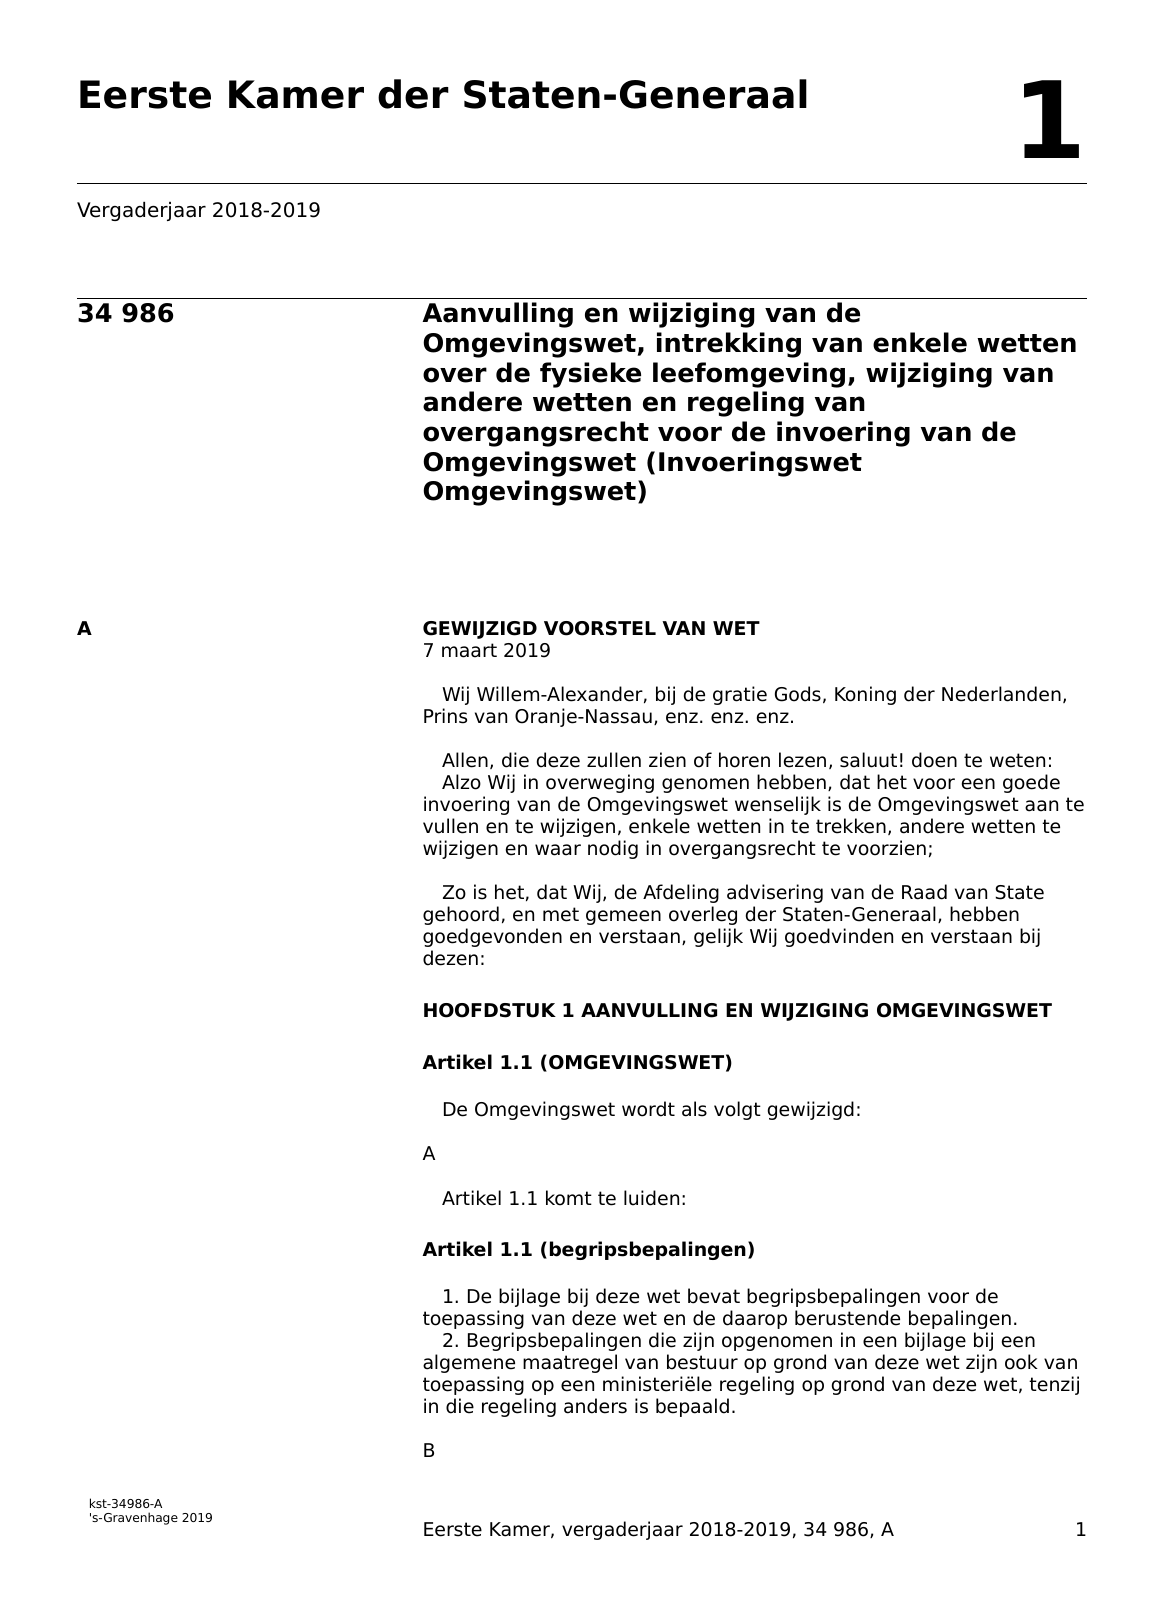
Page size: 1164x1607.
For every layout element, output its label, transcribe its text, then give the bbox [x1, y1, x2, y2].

text 1. De bijlage bij deze wet bevat begripsbepalingen voor de toepassing van deze wet en de daarop berustende bepalingen. [422, 1286, 1087, 1330]
text 's-Gravenhage 2019 [88, 1511, 323, 1525]
text 2. Begripsbepalingen die zijn opgenomen in een bijlage bij een algemene maatregel van bestuur op grond van deze wet zijn ook van toepassing op een ministeriële regeling op grond van deze wet, tenzij in die regeling anders is bepaald. [422, 1330, 1087, 1418]
subtitle 34 986 Aanvulling en wijziging van de Omgevingswet, intrekking van enkele wetten over de fysieke leefomgeving, wijziging van andere wetten en regeling van overgangsrecht voor de invoering van de Omgevingswet (Invoeringswet Omgevingswet) [77, 299, 1087, 507]
text Artikel 1.1 komt te luiden: [422, 1187, 1087, 1209]
subtitle A GEWIJZIGD VOORSTEL VAN WET [77, 618, 1087, 640]
text A [422, 1143, 1087, 1165]
text Allen, die deze zullen zien of horen lezen, saluut! doen te weten: [422, 750, 1087, 772]
text Zo is het, dat Wij, de Afdeling advisering van de Raad van State gehoord, en met gemeen overleg der Staten-Generaal, hebben goedgevonden en verstaan, gelijk Wij goedvinden en verstaan bij dezen: [422, 882, 1087, 970]
text Alzo Wij in overweging genomen hebben, dat het voor een goede invoering van de Omgevingswet wenselijk is de Omgevingswet aan te vullen en te wijzigen, enkele wetten in te trekken, andere wetten te wijzigen en waar nodig in overgangsrecht te voorzien; [422, 772, 1087, 860]
text 7 maart 2019 [422, 640, 1087, 662]
table_cell Vergaderjaar 2018-2019 [77, 184, 1087, 298]
text Wij Willem-Alexander, bij de gratie Gods, Koning der Nederlanden, Prins van Oranje-Nassau, enz. enz. enz. [422, 684, 1087, 728]
text De Omgevingswet wordt als volgt gewijzigd: [422, 1099, 1087, 1121]
subtitle Artikel 1.1 (OMGEVINGSWET) [422, 1052, 1087, 1074]
text kst-34986-A [88, 1497, 323, 1511]
subtitle HOOFDSTUK 1 AANVULLING EN WIJZIGING OMGEVINGSWET [422, 1000, 1087, 1022]
text B [422, 1440, 1087, 1462]
table_header 1 [886, 59, 1087, 183]
subtitle Artikel 1.1 (begripsbepalingen) [422, 1239, 1087, 1261]
table_header Eerste Kamer der Staten-Generaal [77, 59, 886, 183]
